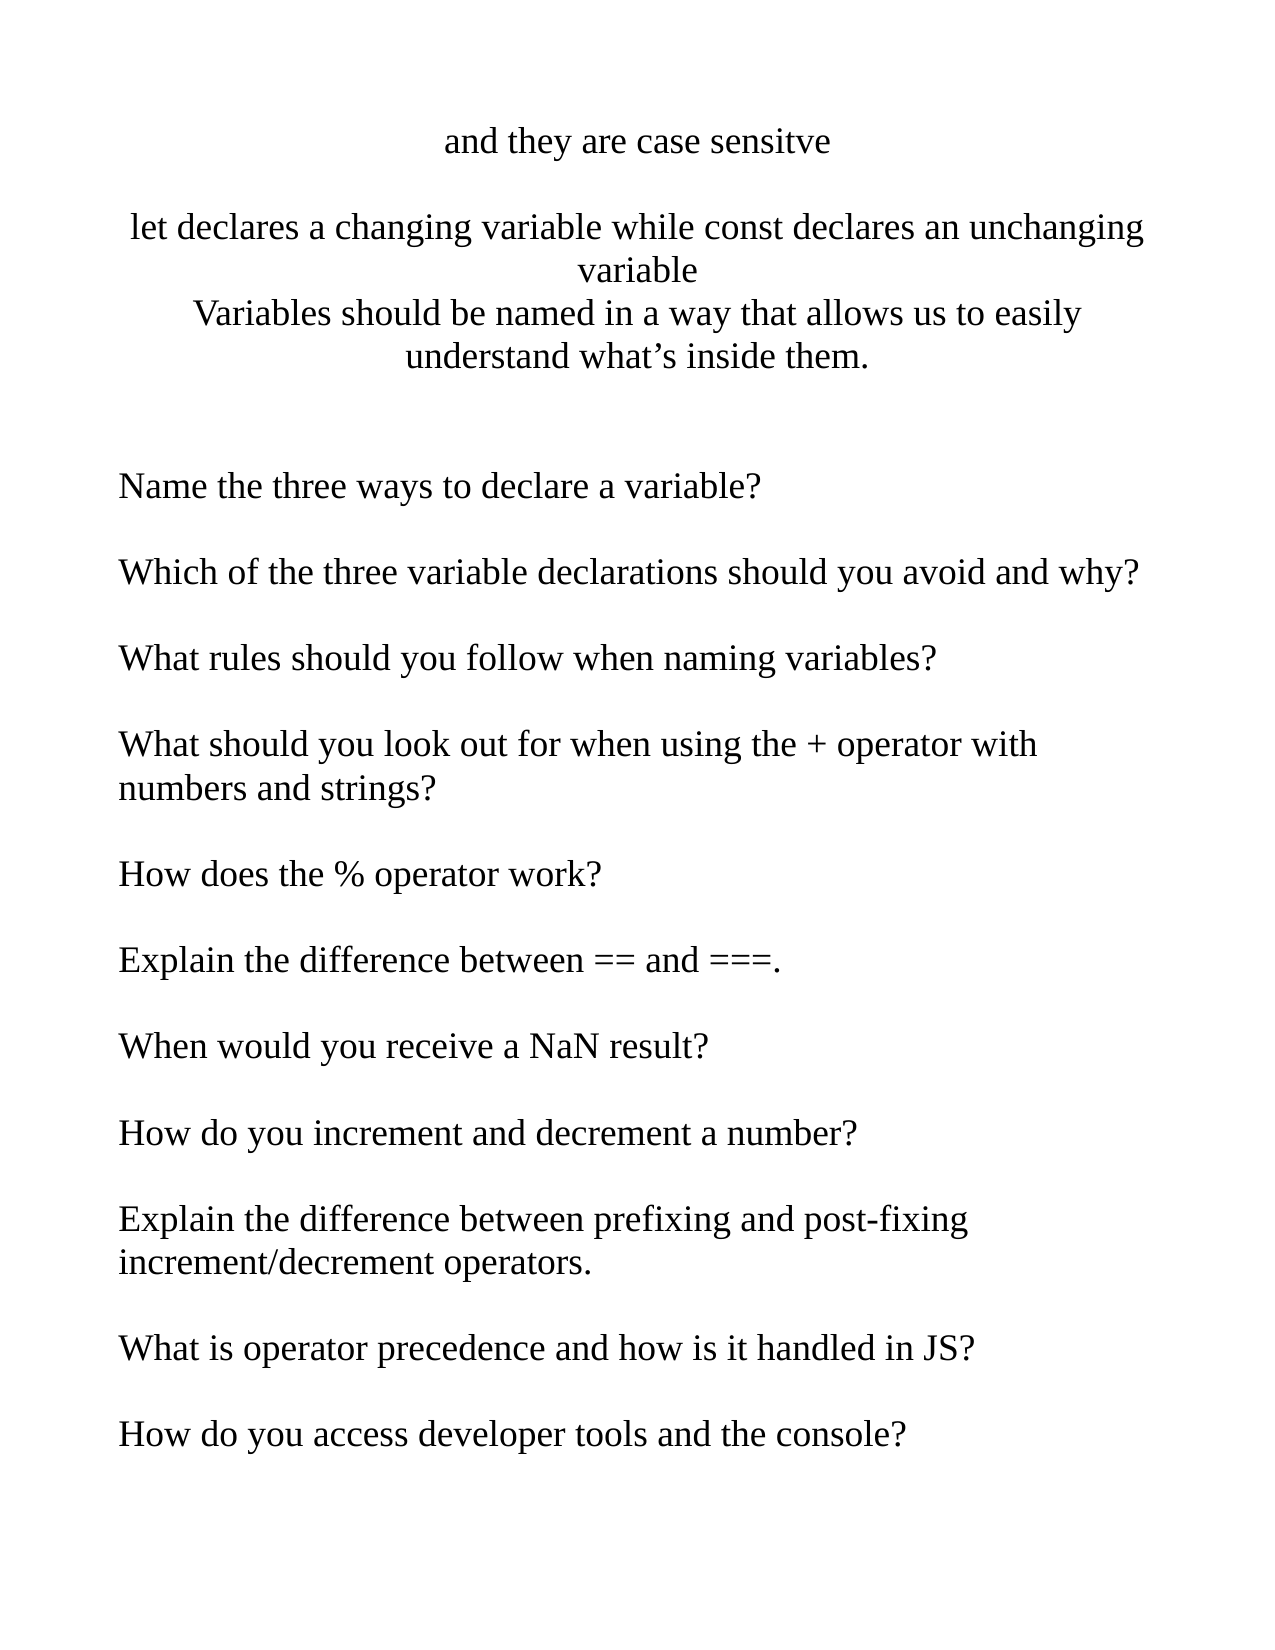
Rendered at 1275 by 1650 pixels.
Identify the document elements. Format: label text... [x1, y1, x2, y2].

text Explain the difference between == and ===. [118, 937, 1157, 981]
text What should you look out for when using the + operator with numbers and strings? [118, 722, 1157, 808]
text Name the three ways to declare a variable? [118, 463, 1157, 506]
text Explain the difference between prefixing and post-fixing increment/decrement operators. [118, 1196, 1157, 1282]
text What rules should you follow when naming variables? [118, 636, 1157, 679]
text and they are case sensitve [118, 118, 1157, 161]
text Which of the three variable declarations should you avoid and why? [118, 549, 1157, 592]
text How do you increment and decrement a number? [118, 1110, 1157, 1153]
text When would you receive a NaN result? [118, 1024, 1157, 1067]
text let declares a changing variable while const declares an unchanging variable [118, 204, 1157, 291]
text How does the % operator work? [118, 851, 1157, 894]
text Variables should be named in a way that allows us to easily understand what’s inside them. [118, 291, 1157, 377]
text What is operator precedence and how is it handled in JS? [118, 1326, 1157, 1369]
text How do you access developer tools and the console? [118, 1412, 1157, 1455]
